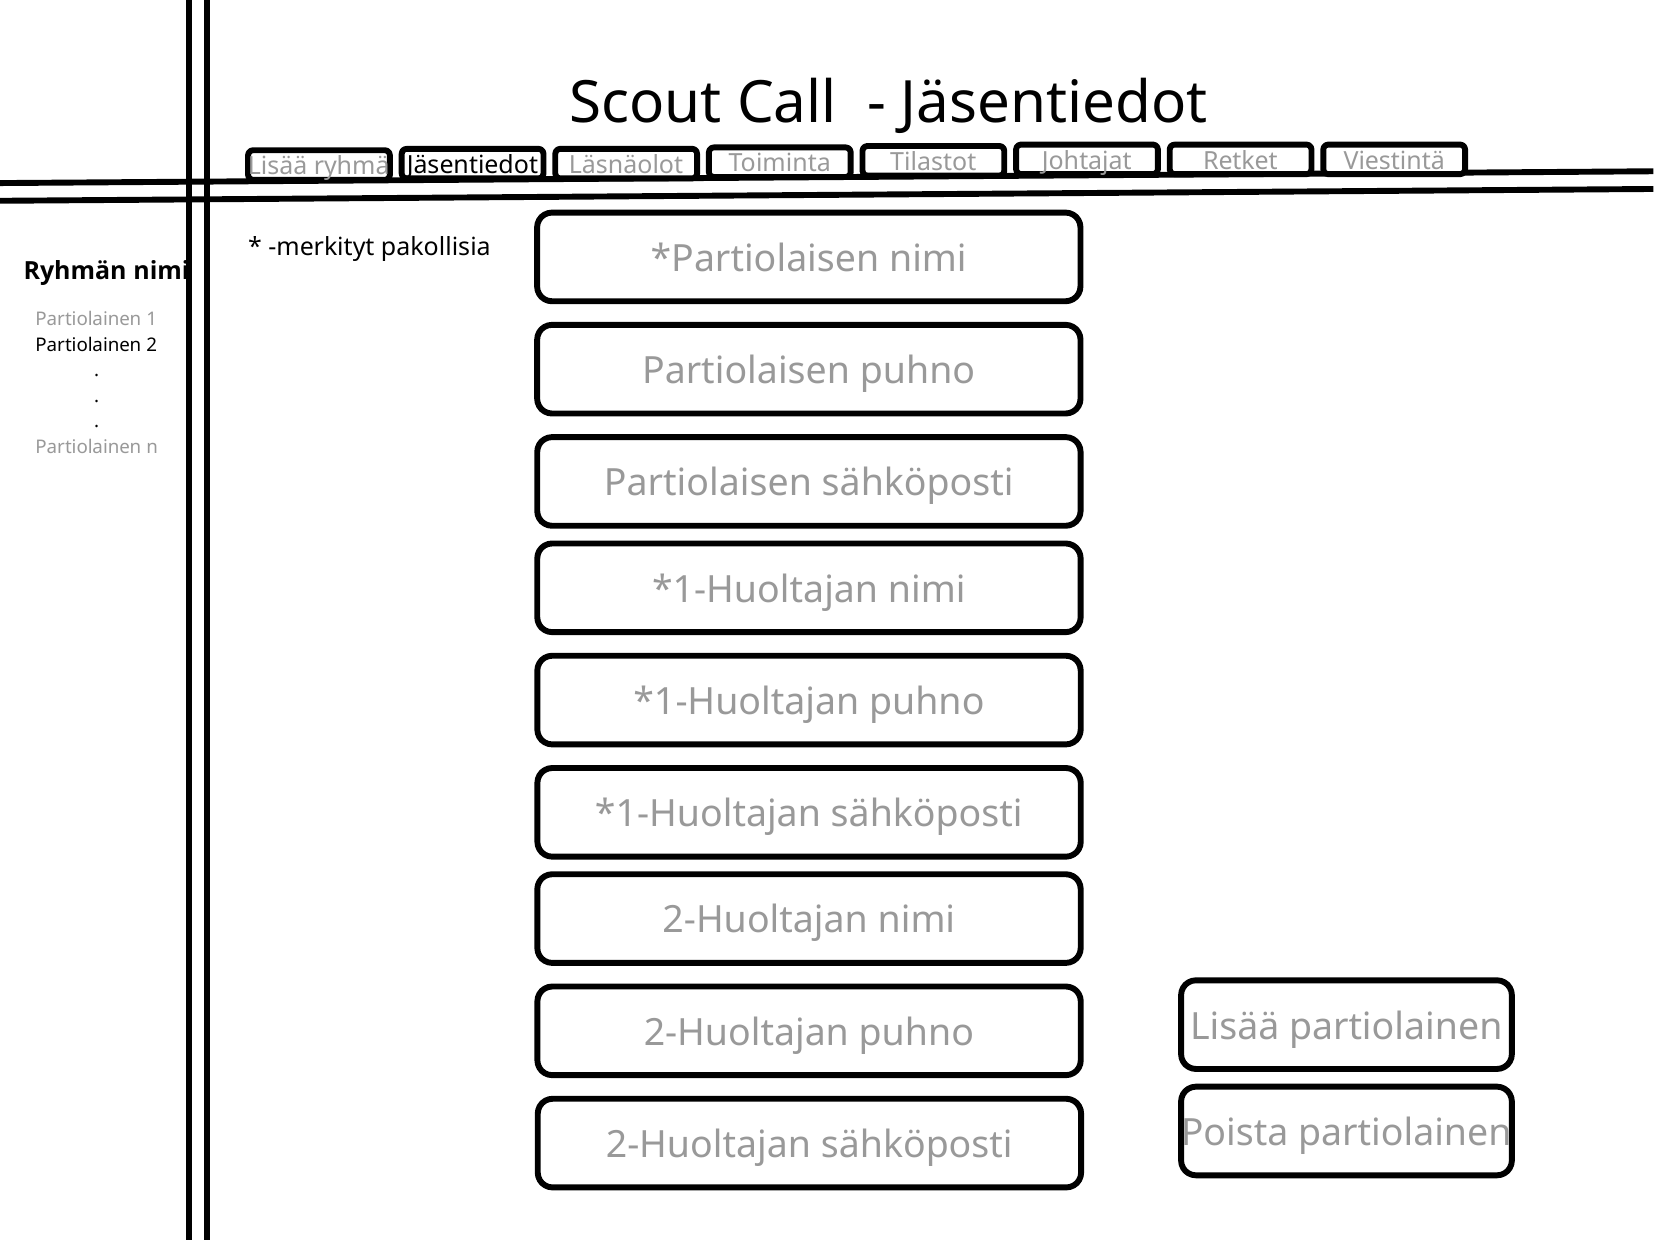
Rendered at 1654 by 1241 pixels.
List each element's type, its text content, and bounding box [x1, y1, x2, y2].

text_box 2-Huoltajan sähköposti [537, 1098, 1082, 1188]
text_box Lisää ryhmä [248, 150, 390, 180]
text_box 2-Huoltajan puhno [537, 986, 1081, 1076]
text_box Läsnäolot [555, 148, 698, 179]
text_box *1-Huoltajan sähköposti [537, 768, 1081, 857]
text_box Jäsentiedot [401, 148, 544, 179]
text_box * -merkityt pakollisia [236, 224, 479, 263]
text_box *1-Huoltajan puhno [537, 655, 1081, 745]
text_box Viestintä [1323, 144, 1466, 175]
text_box Lisää partiolainen [1181, 980, 1512, 1069]
text_box 2-Huoltajan nimi [537, 874, 1081, 963]
text_box Partiolainen 1 Partiolainen 2 . . . Partiolainen n [23, 301, 160, 444]
text_box *1-Huoltajan nimi [537, 543, 1081, 633]
text_box Partiolaisen puhno [537, 324, 1081, 414]
text_box Scout Call - Jäsentiedot [555, 53, 1171, 137]
text_box Johtajat [1016, 144, 1158, 175]
text_box Ryhmän nimi [11, 248, 176, 287]
text_box Toiminta [708, 147, 851, 177]
text_box Poista partiolainen [1181, 1086, 1512, 1176]
text_box Partiolaisen sähköposti [537, 437, 1081, 526]
text_box Retket [1169, 144, 1312, 175]
text_box *Partiolaisen nimi [537, 212, 1081, 302]
text_box Tilastot [862, 145, 1005, 176]
